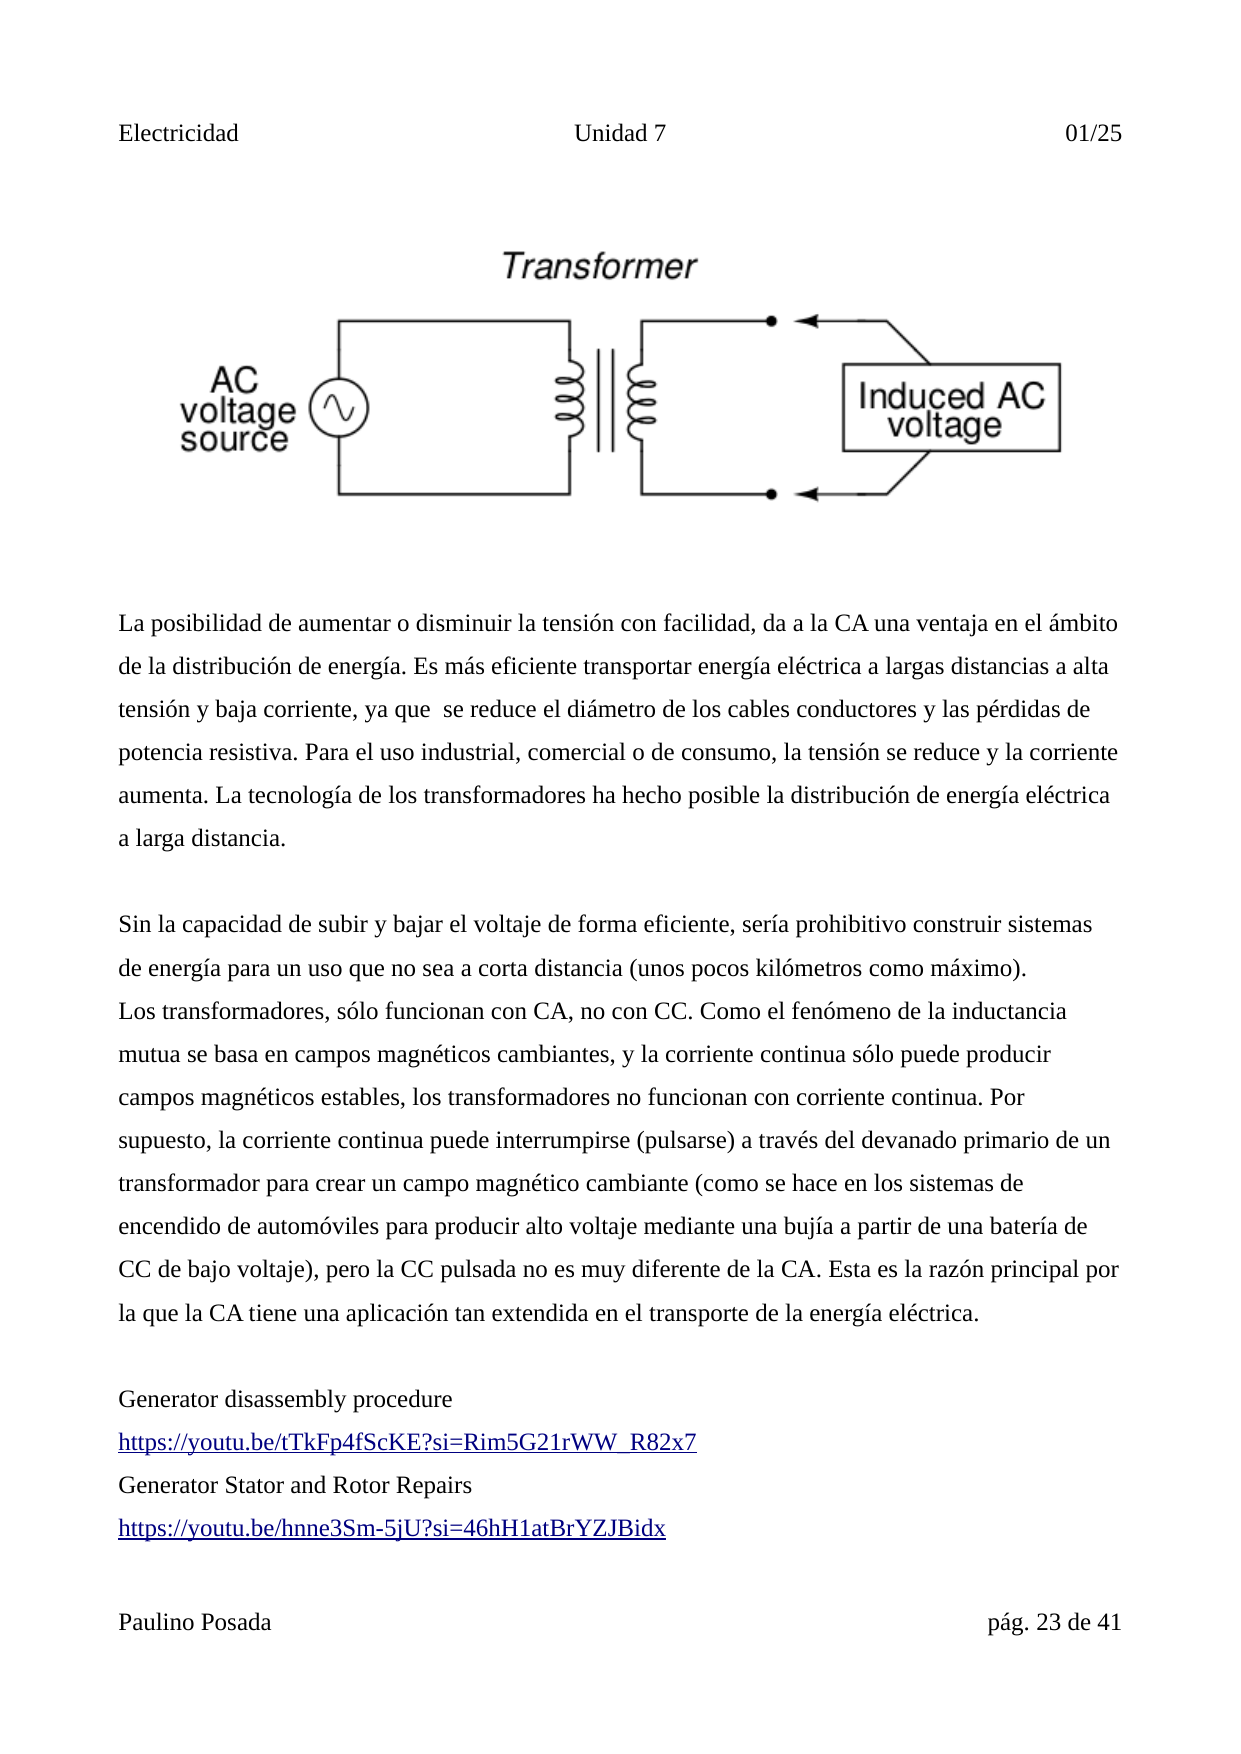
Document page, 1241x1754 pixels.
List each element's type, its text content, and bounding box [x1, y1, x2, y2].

text Los transformadores, sólo funcionan con CA, no con CC. Como el fenómeno de la inductancia mutua se basa en campos magnéticos cambiantes, y la corriente continua sólo puede producir campos magnéticos estables, los transformadores no funcionan con corriente continua. Por supuesto, la corriente continua puede interrumpirse (pulsarse) a través del devanado primario de un transformador para crear un campo magnético cambiante (como se hace en los sistemas de encendido de automóviles para producir alto voltaje mediante una bujía a partir de una batería de CC de bajo voltaje), pero la CC pulsada no es muy diferente de la CA. Esta es la razón principal por la que la CA tiene una aplicación tan extendida en el transporte de la energía eléctrica. [118, 996, 1122, 1326]
text https://youtu.be/tTkFp4fScKE?si=Rim5G21rWW_R82x7 [118, 1427, 1122, 1456]
picture [160, 230, 1080, 537]
text Sin la capacidad de subir y bajar el voltaje de forma eficiente, sería prohibitivo construir sistemas de energía para un uso que no sea a corta distancia (unos pocos kilómetros como máximo). [118, 909, 1122, 981]
text https://youtu.be/hnne3Sm-5jU?si=46hH1atBrYZJBidx [118, 1513, 1122, 1542]
text Generator Stator and Rotor Repairs [118, 1470, 1122, 1499]
text La posibilidad de aumentar o disminuir la tensión con facilidad, da a la CA una ventaja en el ámbito de la distribución de energía. Es más eficiente transportar energía eléctrica a largas distancias a alta tensión y baja corriente, ya que se reduce el diámetro de los cables conductores y las pérdidas de potencia resistiva. Para el uso industrial, comercial o de consumo, la tensión se reduce y la corriente aumenta. La tecnología de los transformadores ha hecho posible la distribución de energía eléctrica a larga distancia. [118, 608, 1122, 852]
text Generator disassembly procedure [118, 1384, 1122, 1413]
